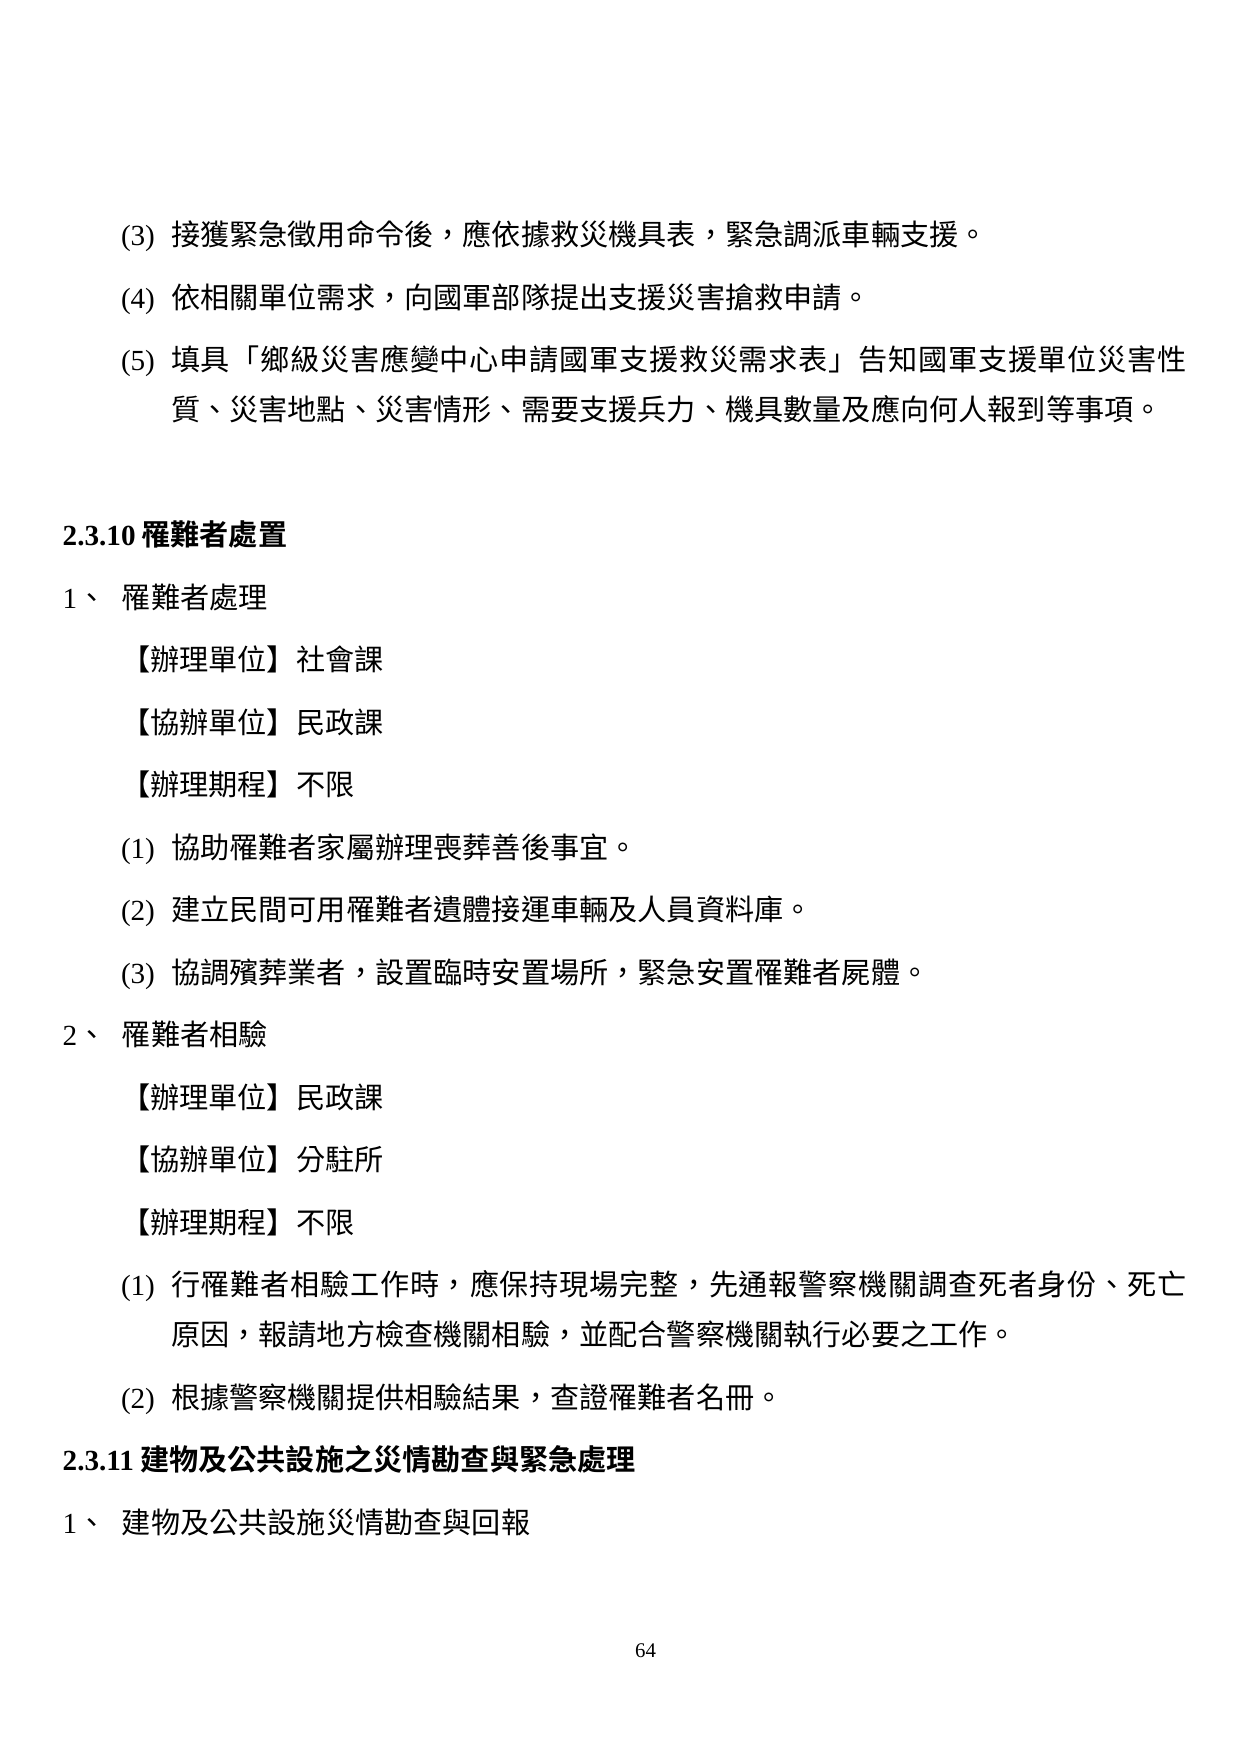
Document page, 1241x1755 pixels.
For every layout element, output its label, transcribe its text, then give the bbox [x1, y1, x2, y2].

list 建物及公共設施災情勘查與回報 [62, 1492, 1186, 1542]
list 行罹難者相驗工作時，應保持現場完整，先通報警察機關調查死者身份、死亡原因，報請地方檢查機關相驗，並配合警察機關執行必要之工作。 [121, 1254, 1186, 1354]
list 罹難者相驗 [62, 1004, 1186, 1054]
text 【協辦單位】分駐所 [62, 1129, 1186, 1179]
text 【協辦單位】民政課 [62, 692, 1186, 742]
text 2.3.10罹難者處置 [62, 504, 1186, 554]
text 【辦理期程】不限 [62, 754, 1186, 804]
list 罹難者處理 [62, 567, 1186, 617]
text 【辦理期程】不限 [62, 1192, 1186, 1242]
list 協助罹難者家屬辦理喪葬善後事宜。 [121, 817, 1186, 867]
list 填具「鄉級災害應變中心申請國軍支援救災需求表」告知國軍支援單位災害性質、災害地點、災害情形、需要支援兵力、機具數量及應向何人報到等事項。 [121, 329, 1186, 429]
text 2.3.11建物及公共設施之災情勘查與緊急處理 [62, 1429, 1186, 1479]
list 協調殯葬業者，設置臨時安置場所，緊急安置罹難者屍體。 [121, 942, 1186, 992]
list 接獲緊急徵用命令後，應依據救災機具表，緊急調派車輛支援。 [121, 204, 1186, 254]
list 根據警察機關提供相驗結果，查證罹難者名冊。 [121, 1367, 1186, 1417]
list 依相關單位需求，向國軍部隊提出支援災害搶救申請。 [121, 267, 1186, 317]
text 【辦理單位】社會課 [62, 629, 1186, 679]
text 【辦理單位】民政課 [62, 1067, 1186, 1117]
list 建立民間可用罹難者遺體接運車輛及人員資料庫。 [121, 879, 1186, 929]
